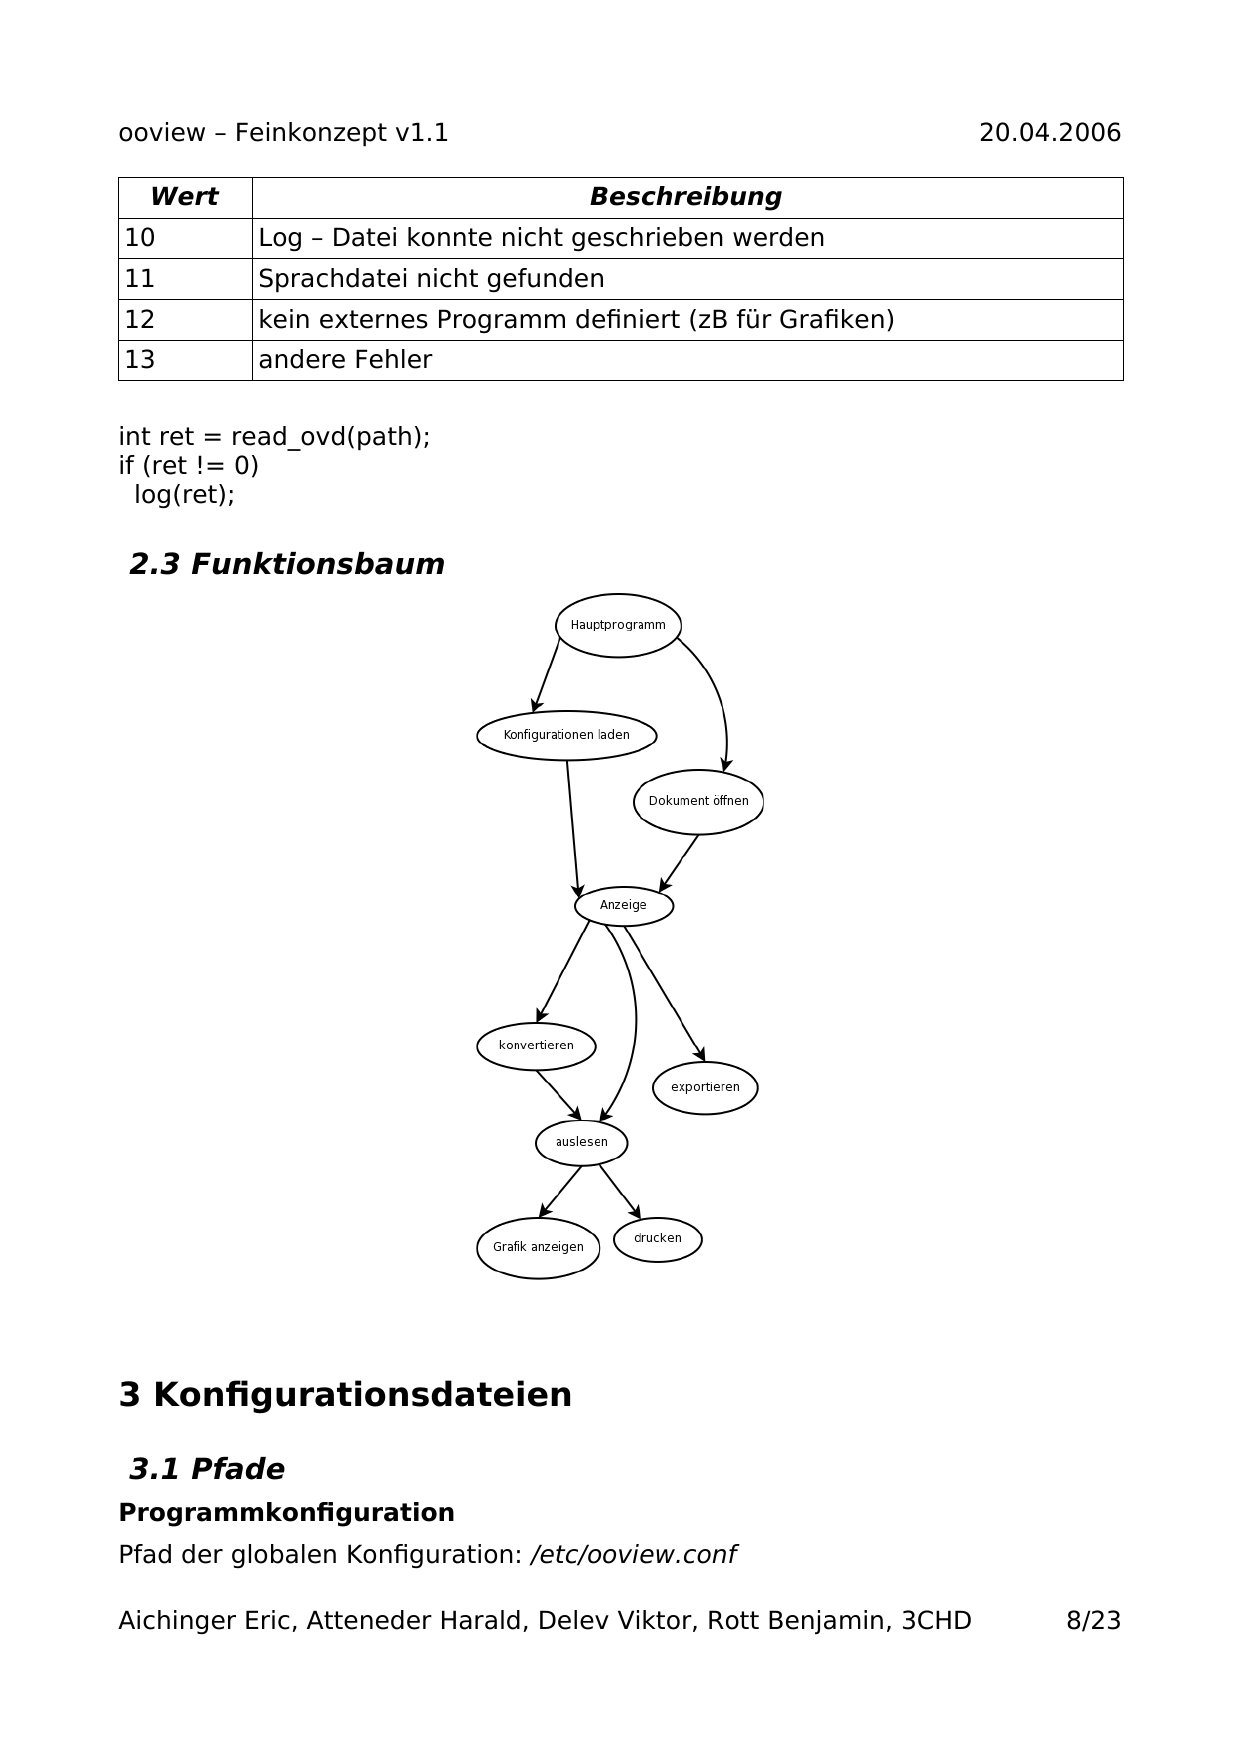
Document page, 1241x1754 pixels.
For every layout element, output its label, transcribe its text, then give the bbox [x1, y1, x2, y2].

table_cell 10 [119, 219, 252, 258]
picture [476, 593, 764, 1309]
subtitle Konfigurationsdateien [118, 1376, 1122, 1414]
text Programmkonfiguration [118, 1498, 1122, 1528]
table_cell 12 [119, 300, 252, 340]
table_cell andere Fehler [253, 341, 1123, 380]
table_header Beschreibung [253, 178, 1123, 217]
text int ret = read_ovd(path); if (ret != 0) log(ret); [118, 422, 1122, 510]
table_cell 11 [119, 259, 252, 299]
table_header Wert [119, 178, 252, 217]
table_cell 13 [119, 341, 252, 380]
table_cell kein externes Programm definiert (zB für Grafiken) [253, 300, 1123, 340]
subtitle Funktionsbaum [118, 547, 1122, 581]
table_cell Log – Datei konnte nicht geschrieben werden [253, 219, 1123, 258]
text Pfad der globalen Konfiguration: /etc/ooview.conf [118, 1540, 1122, 1569]
table_cell Sprachdatei nicht gefunden [253, 259, 1123, 299]
subtitle Pfade [118, 1452, 1122, 1486]
